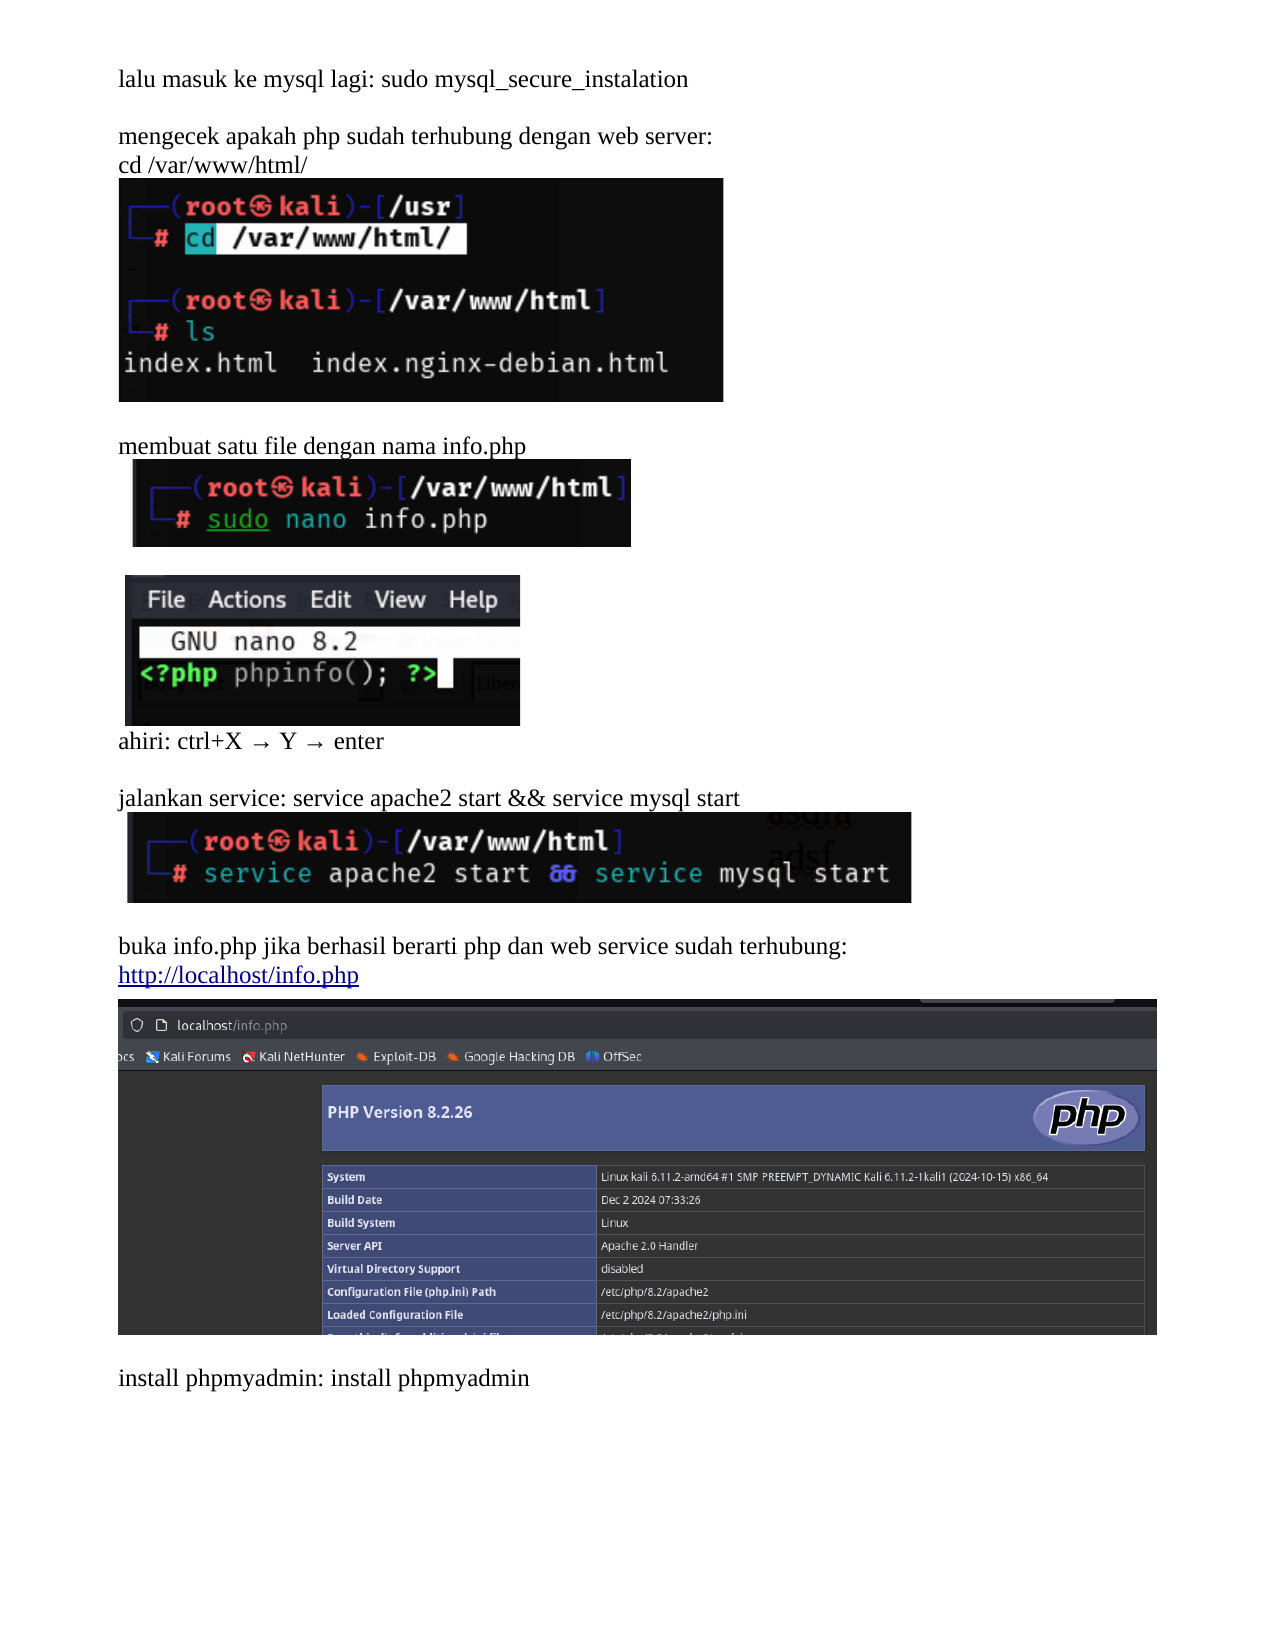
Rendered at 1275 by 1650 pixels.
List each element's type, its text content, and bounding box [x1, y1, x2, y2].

picture [127, 812, 912, 903]
picture [118, 999, 1157, 1335]
text lalu masuk ke mysql lagi: sudo mysql_secure_instalation [118, 64, 1157, 92]
text mengecek apakah php sudah terhubung dengan web server: [118, 121, 1157, 150]
text buka info.php jika berhasil berarti php dan web service sudah terhubung: [118, 931, 1157, 960]
text http://localhost/info.php [118, 960, 1157, 989]
text cd /var/www/html/ [118, 150, 1157, 179]
picture [125, 575, 521, 726]
text install phpmyadmin: install phpmyadmin [118, 1363, 1157, 1392]
text ahiri: ctrl+X → Y → enter [118, 726, 1157, 754]
text membuat satu file dengan nama info.php [118, 431, 1157, 459]
text jalankan service: service apache2 start && service mysql start [118, 783, 1157, 812]
picture [132, 459, 631, 547]
picture [118, 178, 724, 402]
